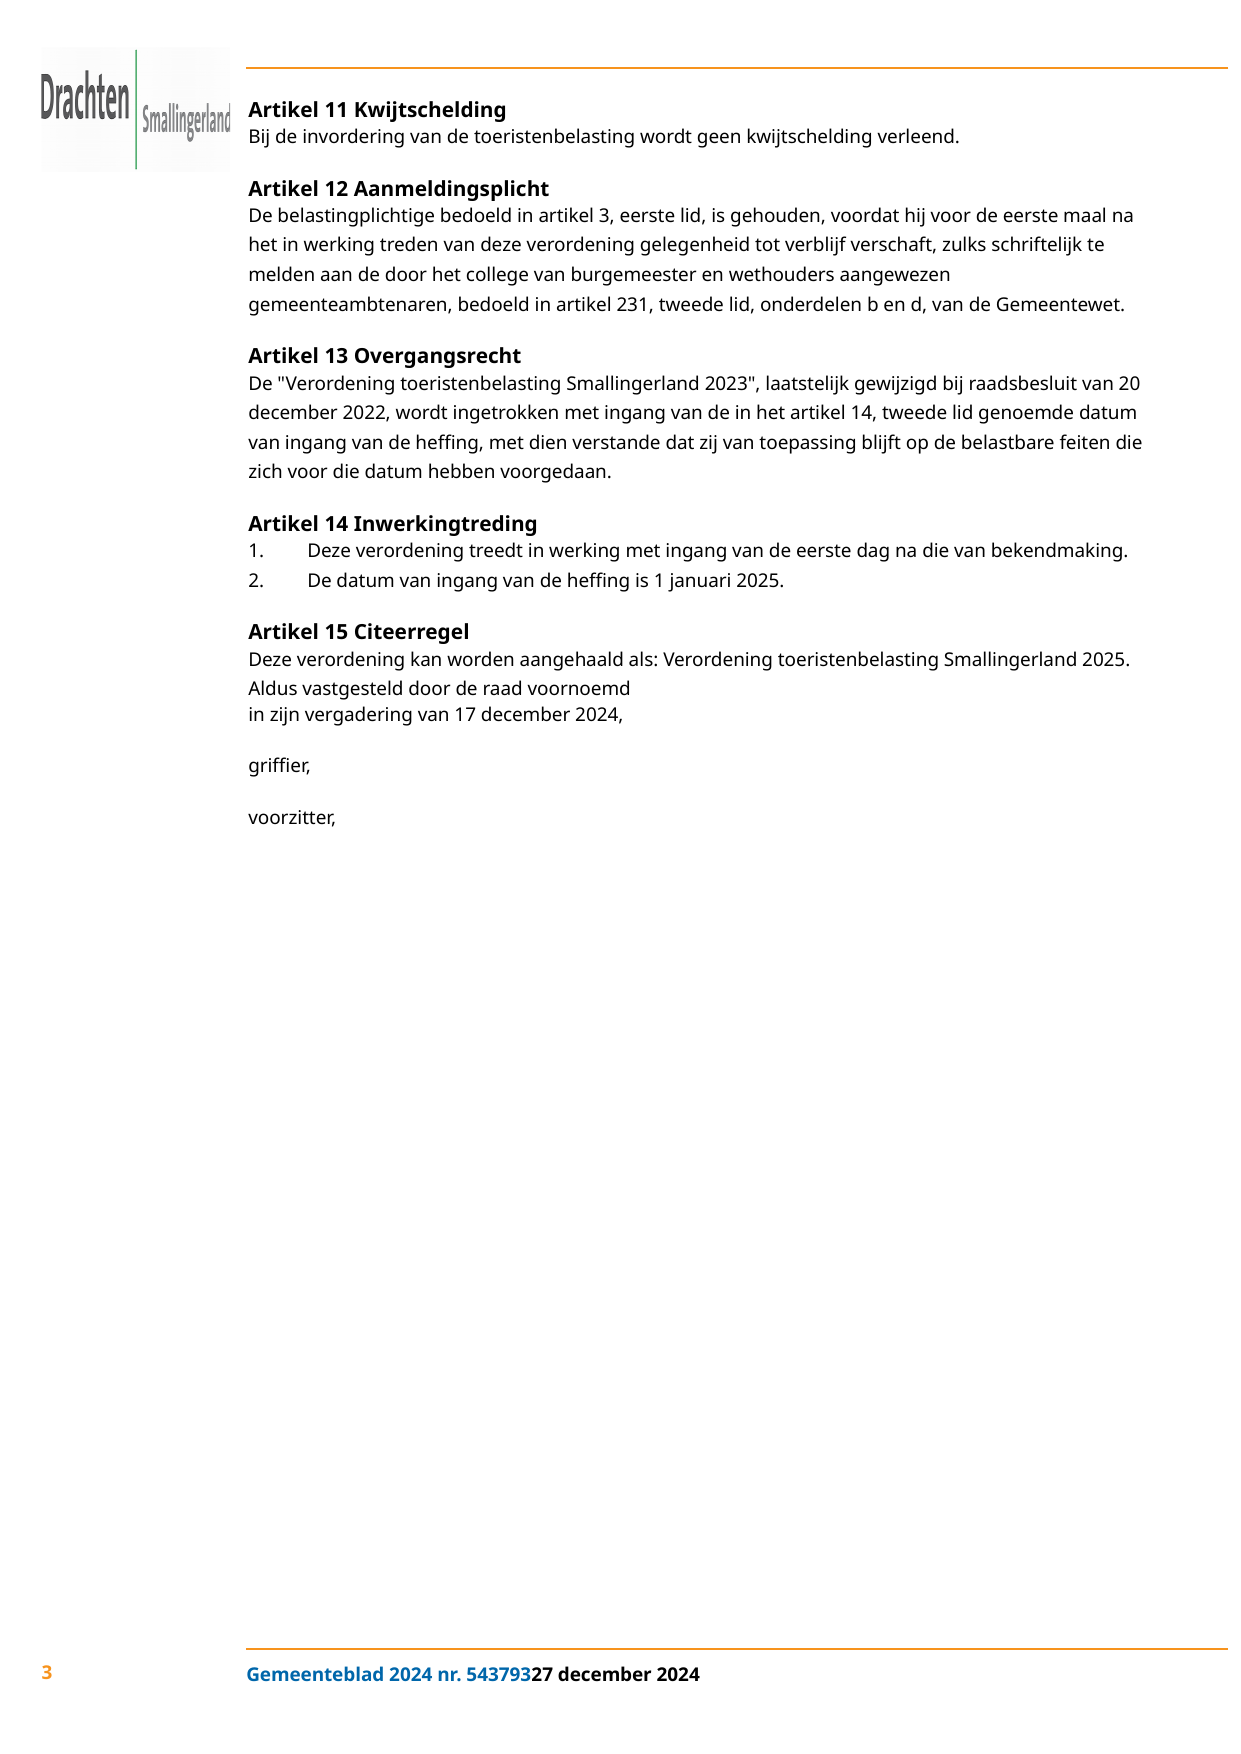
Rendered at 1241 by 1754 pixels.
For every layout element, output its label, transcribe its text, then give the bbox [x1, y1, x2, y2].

text voorzitter, [248, 804, 1152, 830]
text Bij de invordering van de toeristenbelasting wordt geen kwijtschelding verleend. [248, 123, 1152, 149]
text Deze verordening kan worden aangehaald als: Verordening toeristenbelasting Smallingerland 2025. [248, 646, 1152, 671]
text griffier, [248, 752, 1152, 778]
text De belastingplichtige bedoeld in artikel 3, eerste lid, is gehouden, voordat hij voor de eerste maal na het in werking treden van deze verordening gelegenheid tot verblijf verschaft, zulks schriftelijk te melden aan de door het college van burgemeester en wethouders aangewezen gemeenteambtenaren, bedoeld in artikel 231, tweede lid, onderdelen b en d, van de Gemeentewet. [248, 202, 1152, 317]
list De datum van ingang van de heffing is 1 januari 2025. [248, 567, 1152, 593]
text Artikel 13 Overgangsrecht [248, 341, 1152, 370]
picture [41, 47, 231, 172]
text Artikel 12 Aanmeldingsplicht [248, 174, 1152, 202]
text Artikel 14 Inwerkingtreding [248, 509, 1152, 537]
text Artikel 15 Citeerregel [248, 617, 1152, 646]
list Deze verordening treedt in werking met ingang van de eerste dag na die van bekendmaking. [248, 537, 1152, 563]
text in zijn vergadering van 17 december 2024, [248, 701, 1152, 727]
text Artikel 11 Kwijtschelding [248, 95, 1152, 123]
text Aldus vastgesteld door de raad voornoemd [248, 675, 1152, 701]
text De "Verordening toeristenbelasting Smallingerland 2023", laatstelijk gewijzigd bij raadsbesluit van 20 december 2022, wordt ingetrokken met ingang van de in het artikel 14, tweede lid genoemde datum van ingang van de heffing, met dien verstande dat zij van toepassing blijft op de belastbare feiten die zich voor die datum hebben voorgedaan. [248, 370, 1152, 484]
